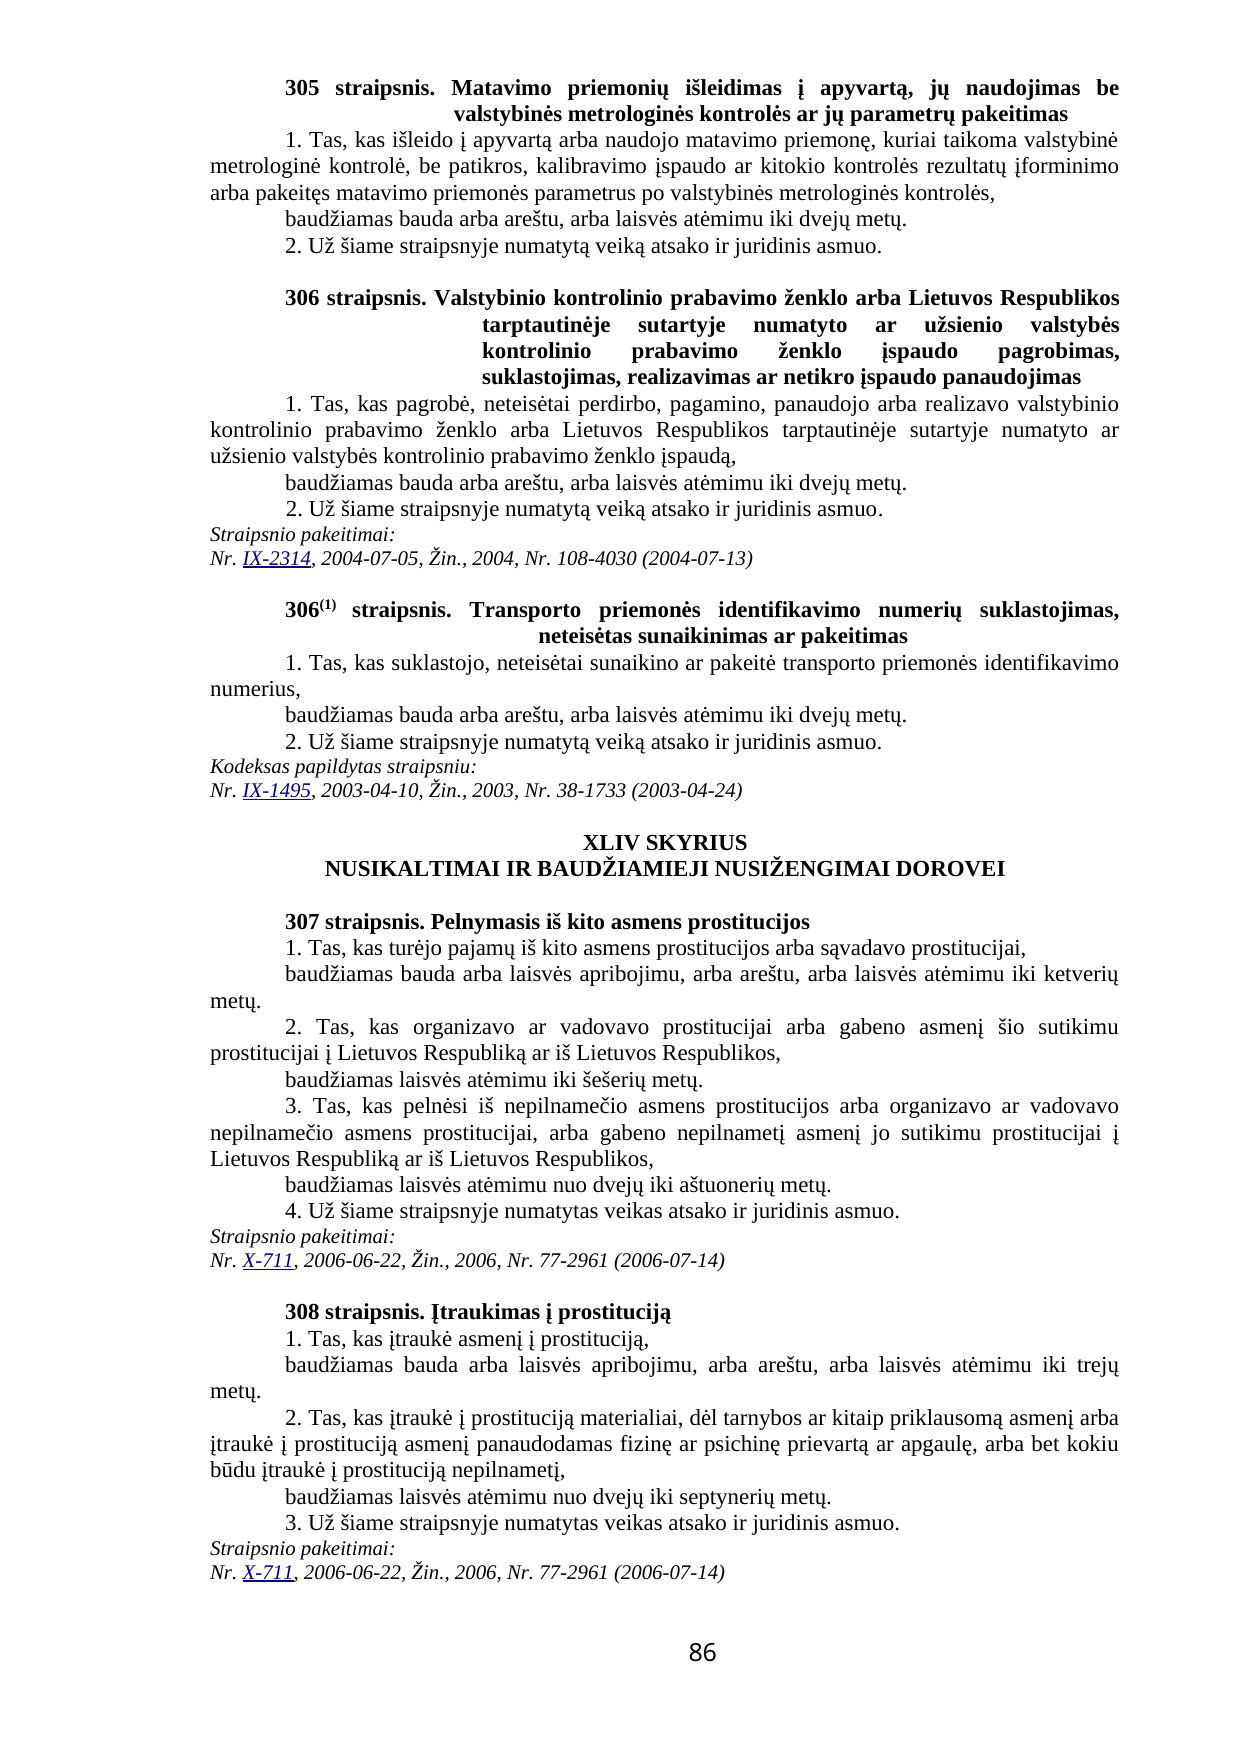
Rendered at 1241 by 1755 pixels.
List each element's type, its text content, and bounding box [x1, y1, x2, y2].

text 3. Už šiame straipsnyje numatytas veikas atsako ir juridinis asmuo. [210, 1509, 1120, 1536]
text Kodeksas papildytas straipsniu: [210, 754, 1120, 778]
text 2. Už šiame straipsnyje numatytą veiką atsako ir juridinis asmuo. [210, 232, 1120, 258]
text 307 straipsnis. Pelnymasis iš kito asmens prostitucijos [210, 908, 1120, 934]
text 1. Tas, kas išleido į apyvartą arba naudojo matavimo priemonę, kuriai taikoma valstybinė metrologinė kontrolė, be patikros, kalibravimo įspaudo ar kitokio kontrolės rezultatų įforminimo arba pakeitęs matavimo priemonės parametrus po valstybinės metrologinės kontrolės, [210, 126, 1120, 205]
text Nr. X-711, 2006-06-22, Žin., 2006, Nr. 77-2961 (2006-07-14) [210, 1248, 1120, 1272]
text baudžiamas laisvės atėmimu iki šešerių metų. [210, 1066, 1120, 1092]
text 3. Tas, kas pelnėsi iš nepilnamečio asmens prostitucijos arba organizavo ar vadovavo nepilnamečio asmens prostitucijai, arba gabeno nepilnametį asmenį jo sutikimu prostitucijai į Lietuvos Respubliką ar iš Lietuvos Respublikos, [210, 1092, 1120, 1171]
text 1. Tas, kas suklastojo, neteisėtai sunaikino ar pakeitė transporto priemonės identifikavimo numerius, [210, 649, 1120, 701]
text 4. Už šiame straipsnyje numatytas veikas atsako ir juridinis asmuo. [210, 1198, 1120, 1224]
text baudžiamas bauda arba areštu, arba laisvės atėmimu iki dvejų metų. [210, 205, 1120, 232]
text baudžiamas laisvės atėmimu nuo dvejų iki aštuonerių metų. [210, 1171, 1120, 1198]
text 1. Tas, kas įtraukė asmenį į prostituciją, [210, 1325, 1120, 1351]
text NUSIKALTIMAI IR BAUDŽIAMIEJI NUSIŽENGIMAI DOROVEI [210, 855, 1120, 881]
subtitle XLIV SKYRIUS [210, 829, 1120, 855]
text baudžiamas bauda arba laisvės apribojimu, arba areštu, arba laisvės atėmimu iki ketverių metų. [210, 960, 1120, 1013]
text 308 straipsnis. Įtraukimas į prostituciją [210, 1298, 1120, 1325]
text baudžiamas bauda arba areštu, arba laisvės atėmimu iki dvejų metų. [210, 701, 1120, 728]
text baudžiamas bauda arba laisvės apribojimu, arba areštu, arba laisvės atėmimu iki trejų metų. [210, 1351, 1120, 1404]
text Nr. IX-1495, 2003-04-10, Žin., 2003, Nr. 38-1733 (2003-04-24) [210, 778, 1120, 802]
text Nr. X-711, 2006-06-22, Žin., 2006, Nr. 77-2961 (2006-07-14) [210, 1560, 1120, 1584]
text 2. Už šiame straipsnyje numatytą veiką atsako ir juridinis asmuo. [210, 495, 1106, 522]
text 2. Tas, kas organizavo ar vadovavo prostitucijai arba gabeno asmenį šio sutikimu prostitucijai į Lietuvos Respubliką ar iš Lietuvos Respublikos, [210, 1013, 1120, 1066]
text Nr. IX-2314, 2004-07-05, Žin., 2004, Nr. 108-4030 (2004-07-13) [210, 546, 1120, 570]
text 305 straipsnis. Matavimo priemonių išleidimas į apyvartą, jų naudojimas be valstybinės metrologinės kontrolės ar jų parametrų pakeitimas [285, 73, 1120, 126]
text baudžiamas laisvės atėmimu nuo dvejų iki septynerių metų. [210, 1483, 1120, 1509]
text Straipsnio pakeitimai: [210, 1224, 1120, 1248]
text baudžiamas bauda arba areštu, arba laisvės atėmimu iki dvejų metų. [210, 469, 1120, 495]
text Straipsnio pakeitimai: [210, 1536, 1120, 1560]
text 306(1) straipsnis. Transporto priemonės identifikavimo numerių suklastojimas, neteisėtas sunaikinimas ar pakeitimas [285, 596, 1120, 649]
text 2. Už šiame straipsnyje numatytą veiką atsako ir juridinis asmuo. [210, 728, 1120, 754]
text 306 straipsnis. Valstybinio kontrolinio prabavimo ženklo arba Lietuvos Respublikos tarptautinėje sutartyje numatyto ar užsienio valstybės kontrolinio prabavimo ženklo įspaudo pagrobimas, suklastojimas, realizavimas ar netikro įspaudo panaudojimas [285, 284, 1120, 390]
text 2. Tas, kas įtraukė į prostituciją materialiai, dėl tarnybos ar kitaip priklausomą asmenį arba įtraukė į prostituciją asmenį panaudodamas fizinę ar psichinę prievartą ar apgaulę, arba bet kokiu būdu įtraukė į prostituciją nepilnametį, [210, 1404, 1120, 1483]
text Straipsnio pakeitimai: [210, 522, 1120, 546]
text 1. Tas, kas turėjo pajamų iš kito asmens prostitucijos arba sąvadavo prostitucijai, [210, 934, 1120, 960]
subtitle 1. Tas, kas pagrobė, neteisėtai perdirbo, pagamino, panaudojo arba realizavo valstybinio kontrolinio prabavimo ženklo arba Lietuvos Respublikos tarptautinėje sutartyje numatyto ar užsienio valstybės kontrolinio prabavimo ženklo įspaudą, [210, 390, 1120, 469]
